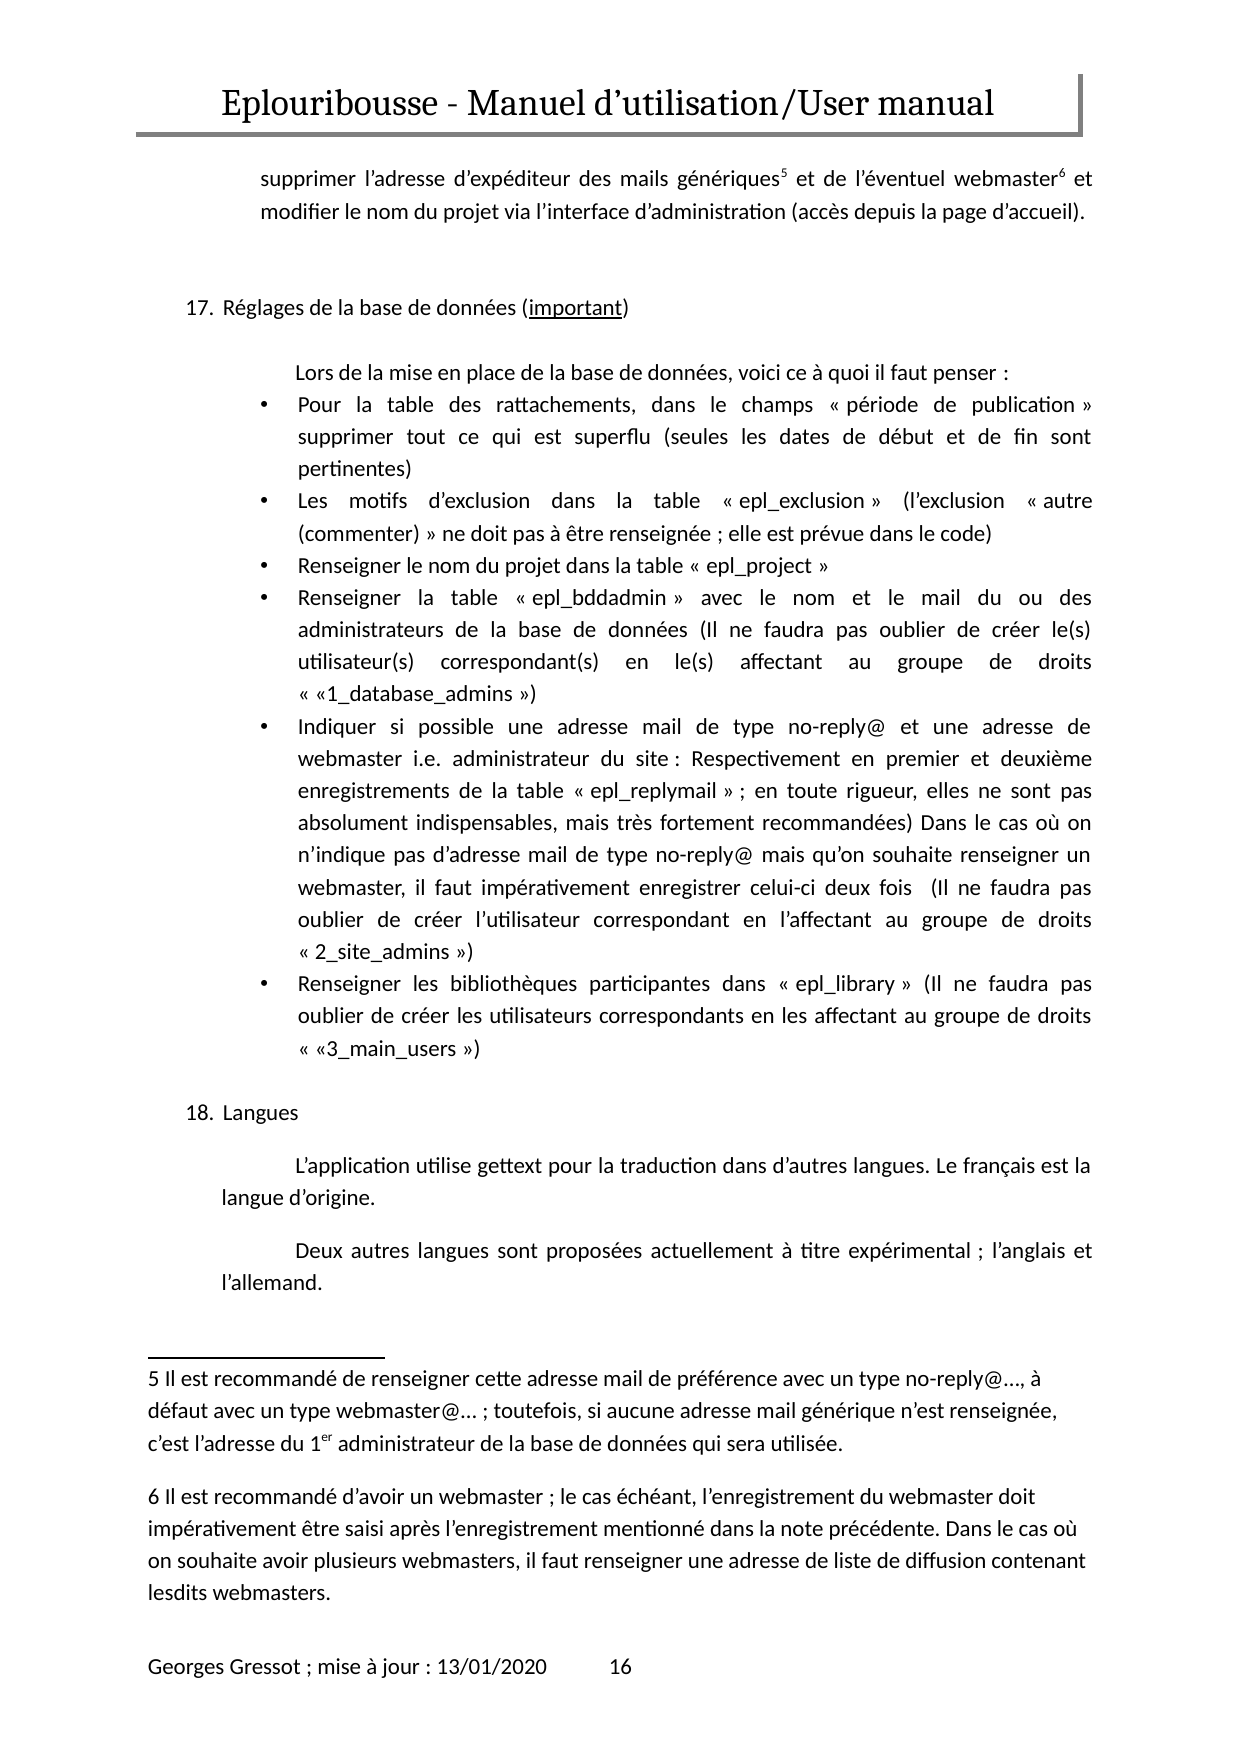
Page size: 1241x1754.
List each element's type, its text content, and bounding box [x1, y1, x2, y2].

list Il est recommandé d’avoir un webmaster ; le cas échéant, l’enregistrement du webmaster doit impérativement être saisi après l’enregistrement mentionné dans la note précédente. Dans le cas où on souhaite avoir plusieurs webmasters, il faut renseigner une adresse de liste de diffusion contenant lesdits webmasters. [148, 1482, 1093, 1606]
list Il est recommandé de renseigner cette adresse mail de préférence avec un type no-reply@…, à défaut avec un type webmaster@… ; toutefois, si aucune adresse mail générique n’est renseignée, c’est l’adresse du 1er administrateur de la base de données qui sera utilisée. [148, 1364, 1093, 1457]
list Réglages de la base de données (important) [185, 293, 1093, 321]
list supprimer l’adresse d’expéditeur des mails génériques et de l’éventuel webmaster et modifier le nom du projet via l’interface d’administration (accès depuis la page d’accueil). [223, 164, 1093, 225]
list Renseigner le nom du projet dans la table « epl_project » [260, 551, 1093, 579]
list Lors de la mise en place de la base de données, voici ce à quoi il faut penser : [223, 358, 1093, 386]
list Renseigner la table « epl_bddadmin » avec le nom et le mail du ou des administrateurs de la base de données (Il ne faudra pas oublier de créer le(s) utilisateur(s) correspondant(s) en le(s) affectant au groupe de droits « «1_database_admins ») [260, 583, 1093, 708]
list Pour la table des rattachements, dans le champs « période de publication » supprimer tout ce qui est superflu (seules les dates de début et de fin sont pertinentes) [260, 390, 1093, 482]
list Indiquer si possible une adresse mail de type no-reply@ et une adresse de webmaster i.e. administrateur du site : Respectivement en premier et deuxième enregistrements de la table « epl_replymail » ; en toute rigueur, elles ne sont pas absolument indispensables, mais très fortement recommandées) Dans le cas où on n’indique pas d’adresse mail de type no-reply@ mais qu’on souhaite renseigner un webmaster, il faut impérativement enregistrer celui-ci deux fois (Il ne faudra pas oublier de créer l’utilisateur correspondant en l’affectant au groupe de droits « 2_site_admins ») [260, 712, 1093, 965]
text Deux autres langues sont proposées actuellement à titre expérimental ; l’anglais et l’allemand. [221, 1236, 1093, 1296]
list Renseigner les bibliothèques participantes dans « epl_library » (Il ne faudra pas oublier de créer les utilisateurs correspondants en les affectant au groupe de droits « «3_main_users ») [260, 969, 1093, 1062]
list Les motifs d’exclusion dans la table « epl_exclusion » (l’exclusion « autre (commenter) » ne doit pas à être renseignée ; elle est prévue dans le code) [260, 486, 1093, 547]
list Langues [185, 1098, 1093, 1126]
text L’application utilise gettext pour la traduction dans d’autres langues. Le français est la langue d’origine. [221, 1151, 1093, 1211]
